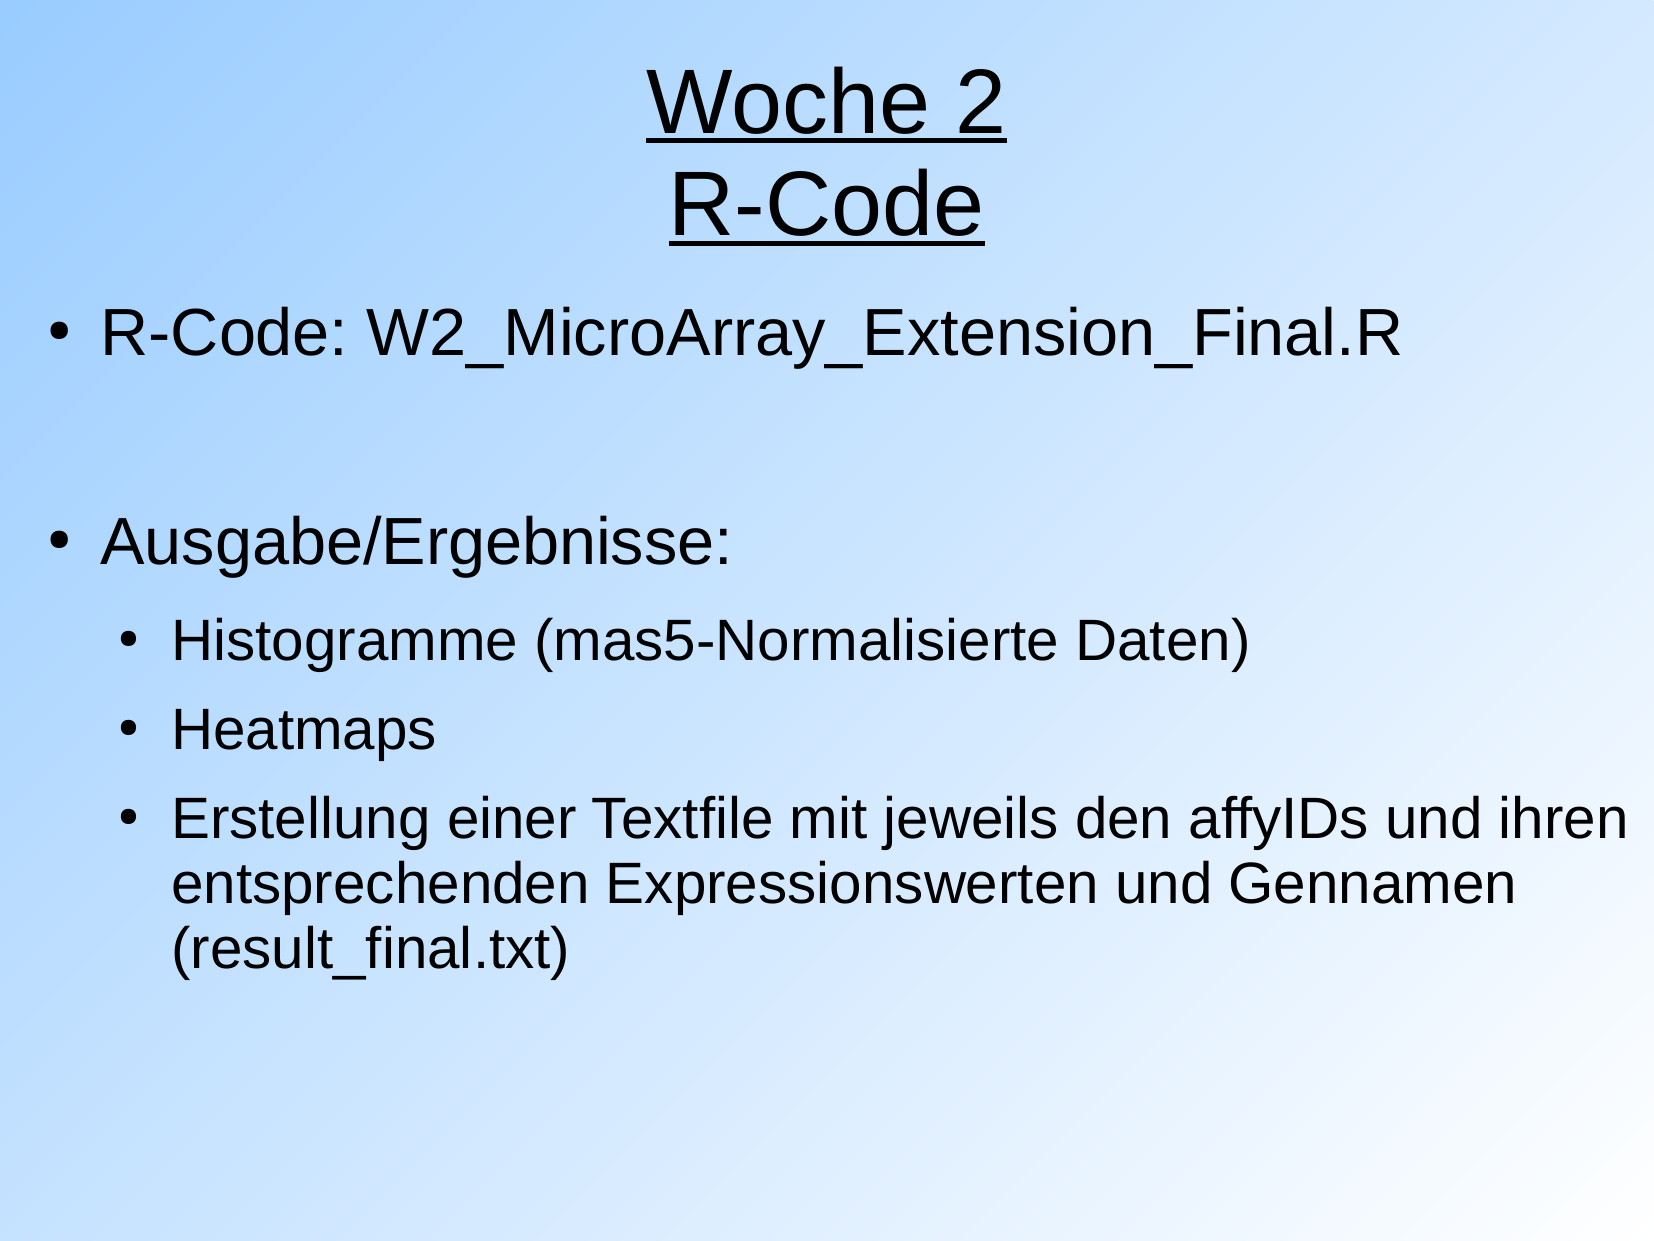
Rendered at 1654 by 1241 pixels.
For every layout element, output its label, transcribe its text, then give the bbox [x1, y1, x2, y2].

list R-Code: W2_MicroArray_Extension_Final.R Ausgabe/Ergebnisse: Histogramme (mas5-Normalisierte Daten) Heatmaps Erstellung einer Textfile mit jeweils den affyIDs und ihren entsprechenden Expressionswerten und Gennamen (result_final.txt) [29, 295, 1654, 1241]
title Woche 2 R-Code [82, 49, 1571, 257]
